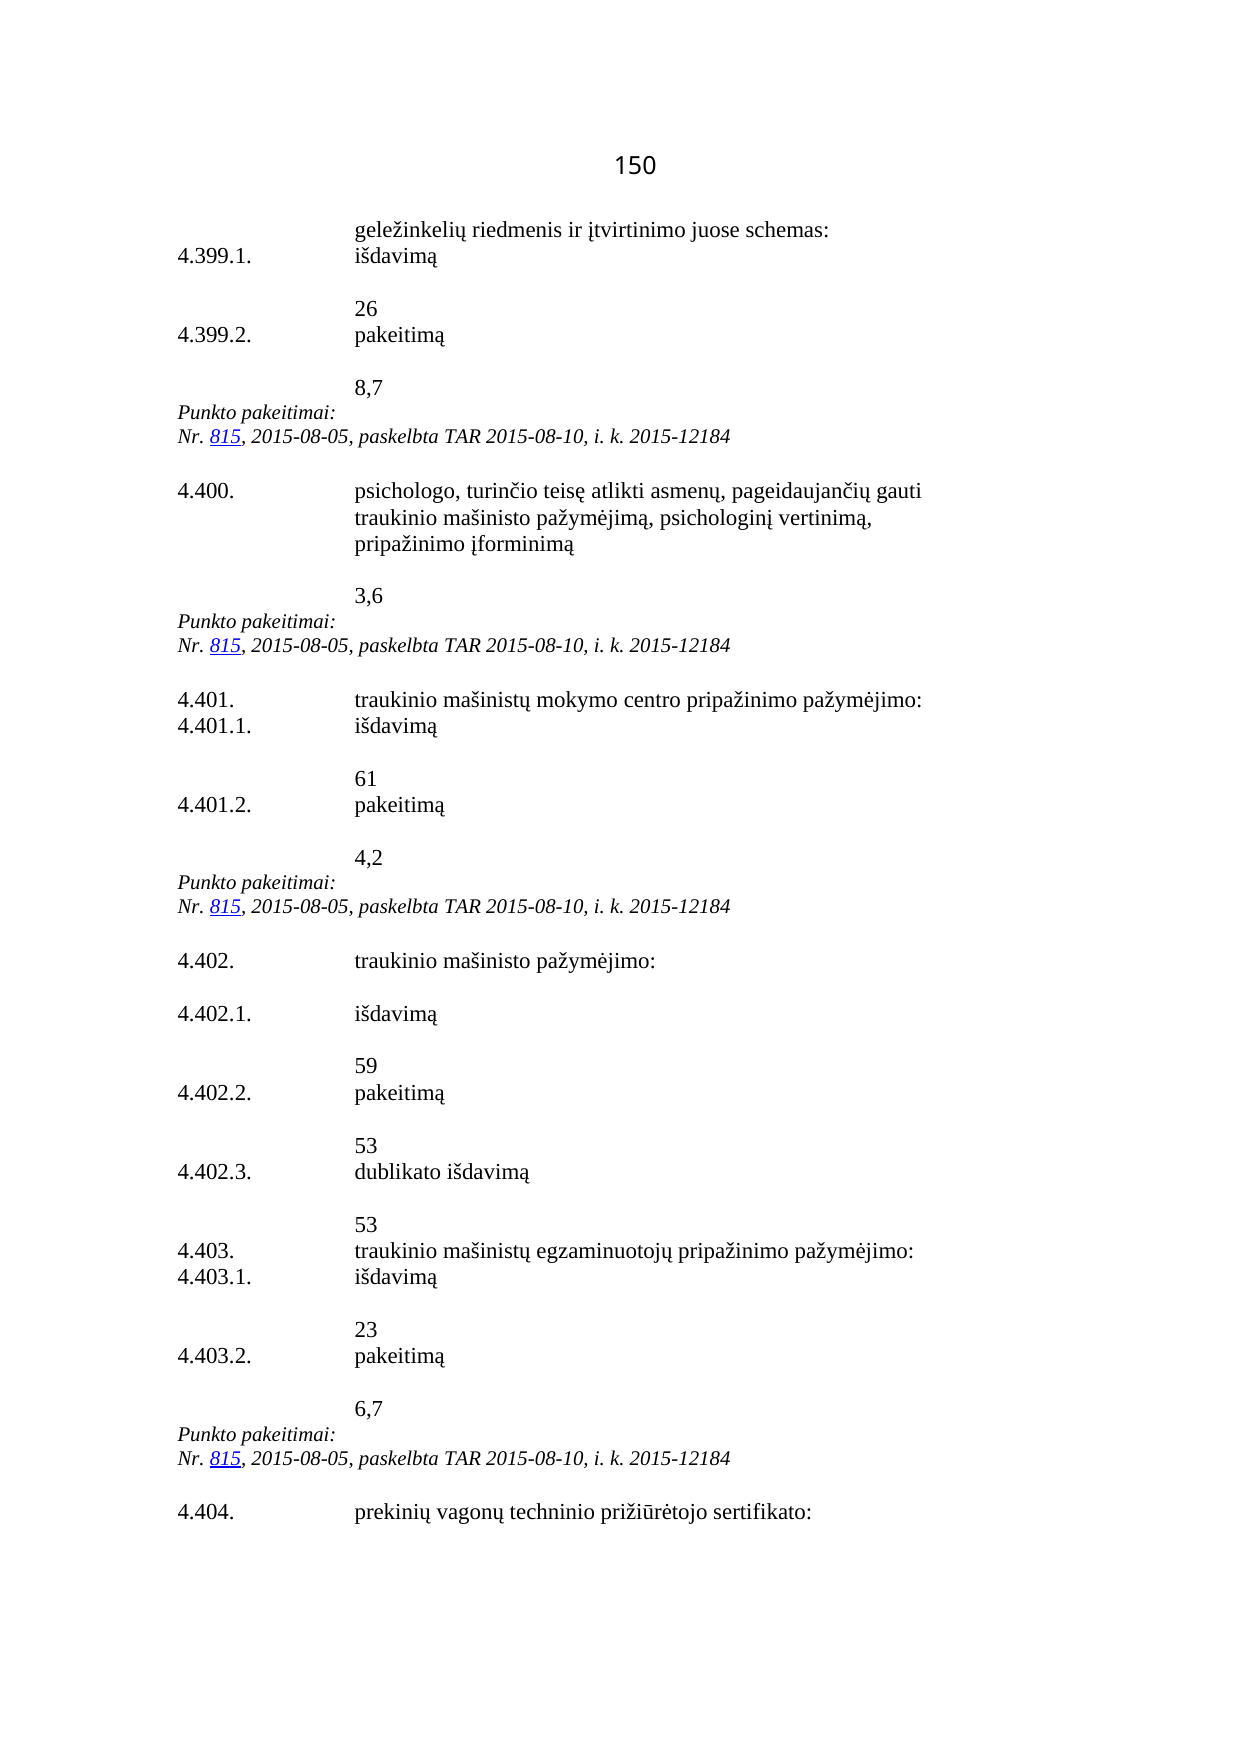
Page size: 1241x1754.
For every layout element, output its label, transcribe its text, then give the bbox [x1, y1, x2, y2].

text 4.403.1. išdavimą 23 [177, 1263, 945, 1342]
text Punkto pakeitimai: [177, 870, 1093, 894]
text Nr. 815, 2015-08-05, paskelbta TAR 2015-08-10, i. k. 2015-12184 [177, 1446, 1093, 1470]
text 4.399.2. pakeitimą 8,7 [177, 321, 945, 400]
text Nr. 815, 2015-08-05, paskelbta TAR 2015-08-10, i. k. 2015-12184 [177, 894, 1093, 918]
text 4.399.1. išdavimą 26 [177, 242, 945, 321]
text geležinkelių riedmenis ir įtvirtinimo juose schemas: [354, 216, 945, 242]
text 4.403.2. pakeitimą 6,7 [177, 1342, 945, 1422]
text 4.402.1. išdavimą 59 [177, 1000, 945, 1079]
text 4.404. prekinių vagonų techninio prižiūrėtojo sertifikato: [177, 1498, 892, 1525]
text 4.403. traukinio mašinistų egzaminuotojų pripažinimo pažymėjimo: [177, 1237, 945, 1263]
text Nr. 815, 2015-08-05, paskelbta TAR 2015-08-10, i. k. 2015-12184 [177, 424, 1093, 448]
text Nr. 815, 2015-08-05, paskelbta TAR 2015-08-10, i. k. 2015-12184 [177, 633, 1093, 657]
text 4.401.2. pakeitimą 4,2 [177, 791, 945, 870]
text traukinio mašinisto pažymėjimą, psichologinį vertinimą, [354, 503, 945, 530]
text Punkto pakeitimai: [177, 1422, 1093, 1446]
text 4.401. traukinio mašinistų mokymo centro pripažinimo pažymėjimo: [177, 686, 945, 712]
text 4.400. psichologo, turinčio teisę atlikti asmenų, pageidaujančių gauti [177, 477, 945, 503]
text 4.402.3. dublikato išdavimą 53 [177, 1158, 945, 1237]
text 4.402.2. pakeitimą 53 [177, 1079, 945, 1158]
text Punkto pakeitimai: [177, 609, 1093, 633]
text Punkto pakeitimai: [177, 400, 1093, 424]
text 4.401.1. išdavimą 61 [177, 712, 945, 791]
text 4.402. traukinio mašinisto pažymėjimo: [177, 947, 945, 1000]
text pripažinimo įforminimą 3,6 [354, 530, 945, 609]
